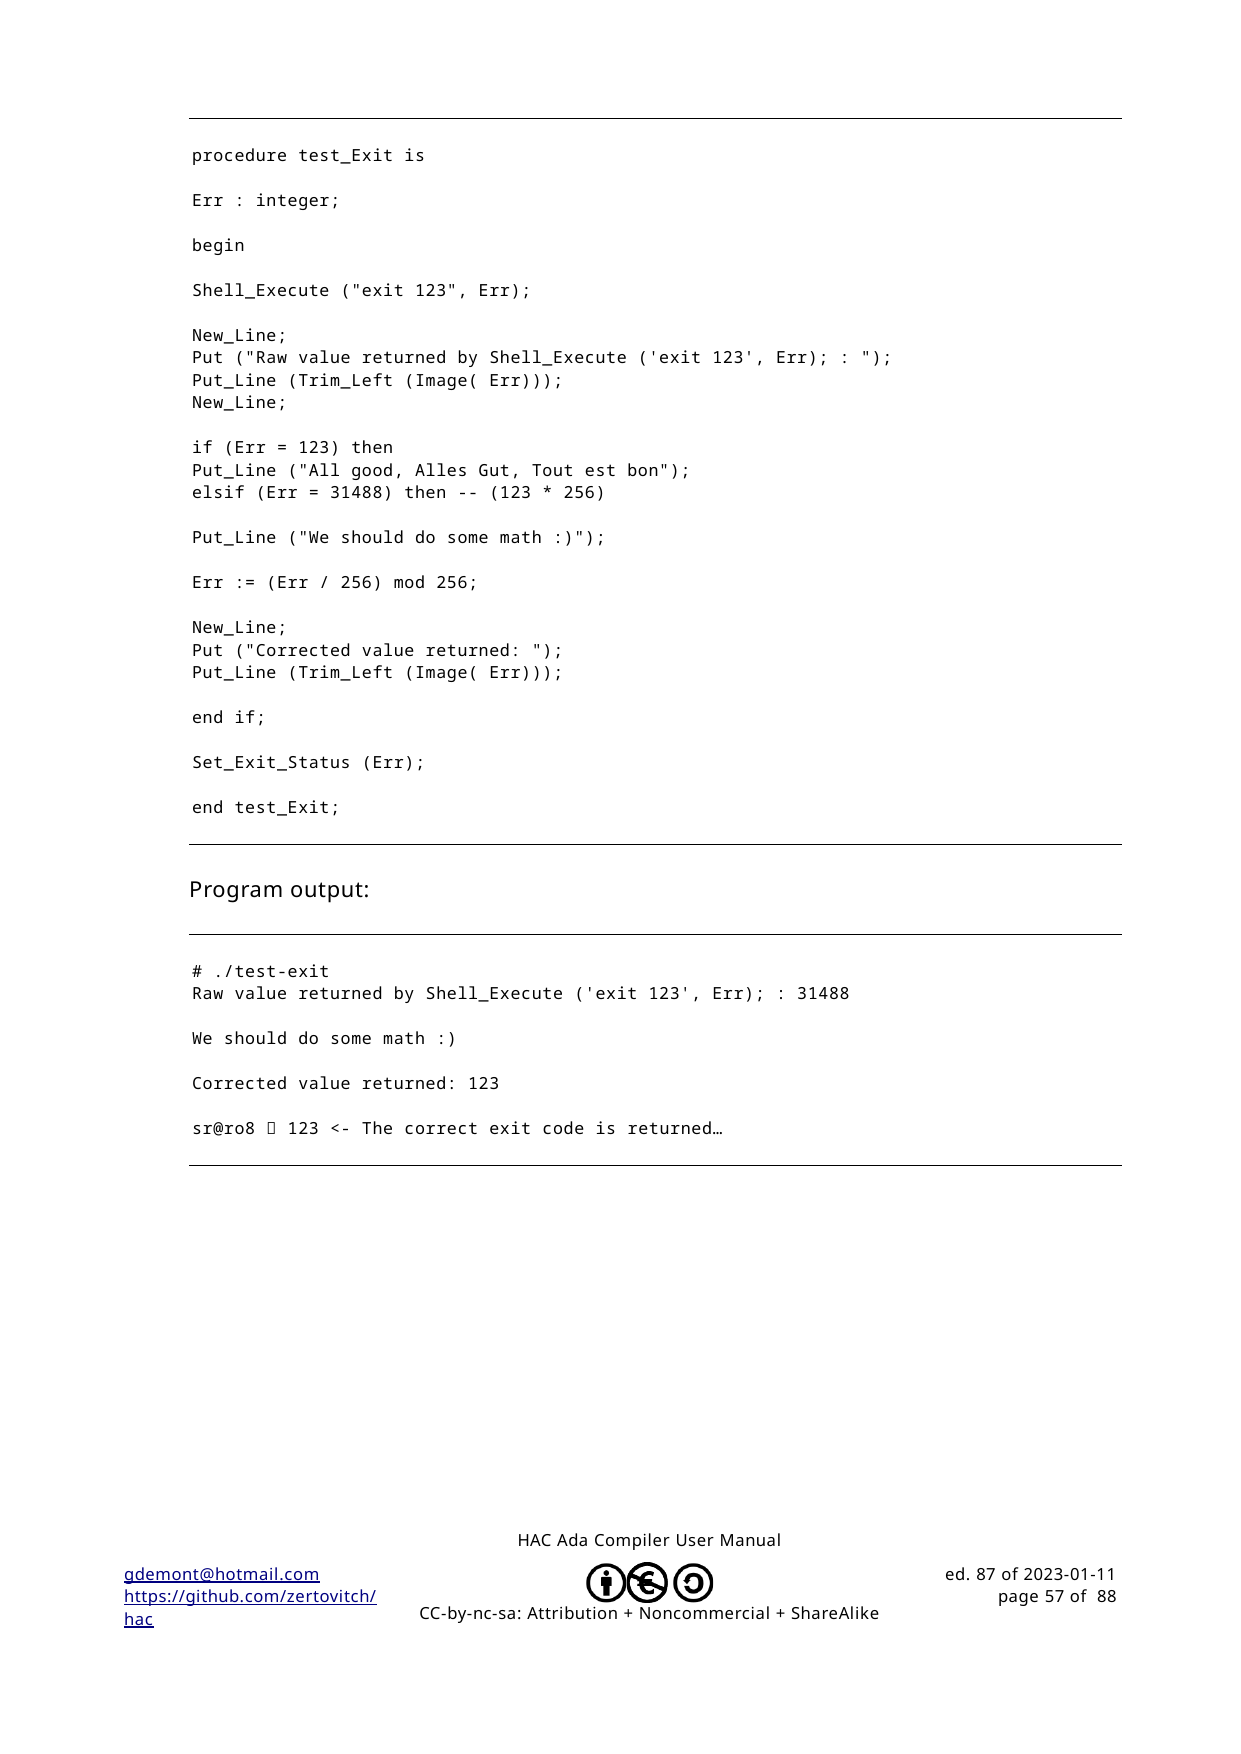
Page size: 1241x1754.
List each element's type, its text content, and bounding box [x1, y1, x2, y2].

list # ./test-exit Raw value returned by Shell_Execute ('exit 123', Err); : 31488 We should do some math :) Corrected value returned: 123 sr@ro8 🎱 123 <- The correct exit code is returned… [189, 935, 1122, 1165]
text Program output: [189, 874, 1122, 904]
picture [672, 1562, 714, 1603]
picture [585, 1562, 668, 1603]
list procedure test_Exit is Err : integer; begin Shell_Execute ("exit 123", Err); New_Line; Put ("Raw value returned by Shell_Execute ('exit 123', Err); : "); Put_Line (Trim_Left (Image( Err))); New_Line; if (Err = 123) then Put_Line ("All good, Alles Gut, Tout est bon"); elsif (Err = 31488) then -- (123 * 256) Put_Line ("We should do some math :)"); Err := (Err / 256) mod 256; New_Line; Put ("Corrected value returned: "); Put_Line (Trim_Left (Image( Err))); end if; Set_Exit_Status (Err); end test_Exit; [189, 119, 1122, 844]
